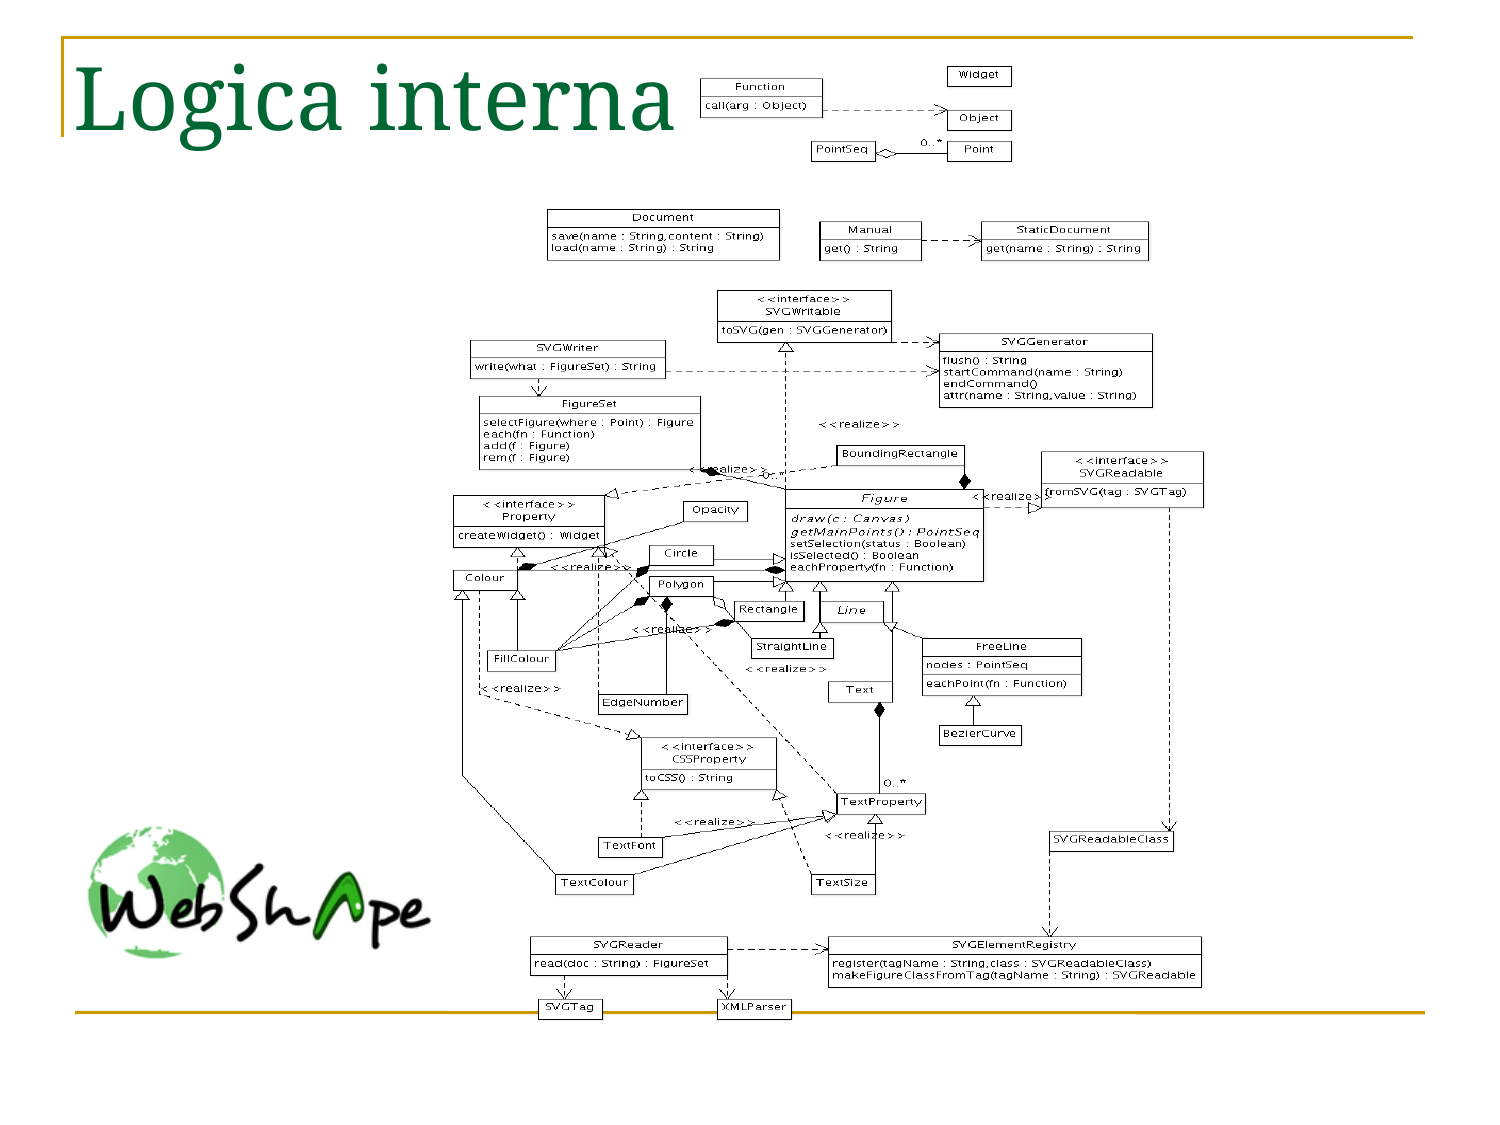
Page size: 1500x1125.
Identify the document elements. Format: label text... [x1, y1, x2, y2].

picture [59, 58, 1249, 1034]
title Logica interna [59, 29, 1410, 158]
